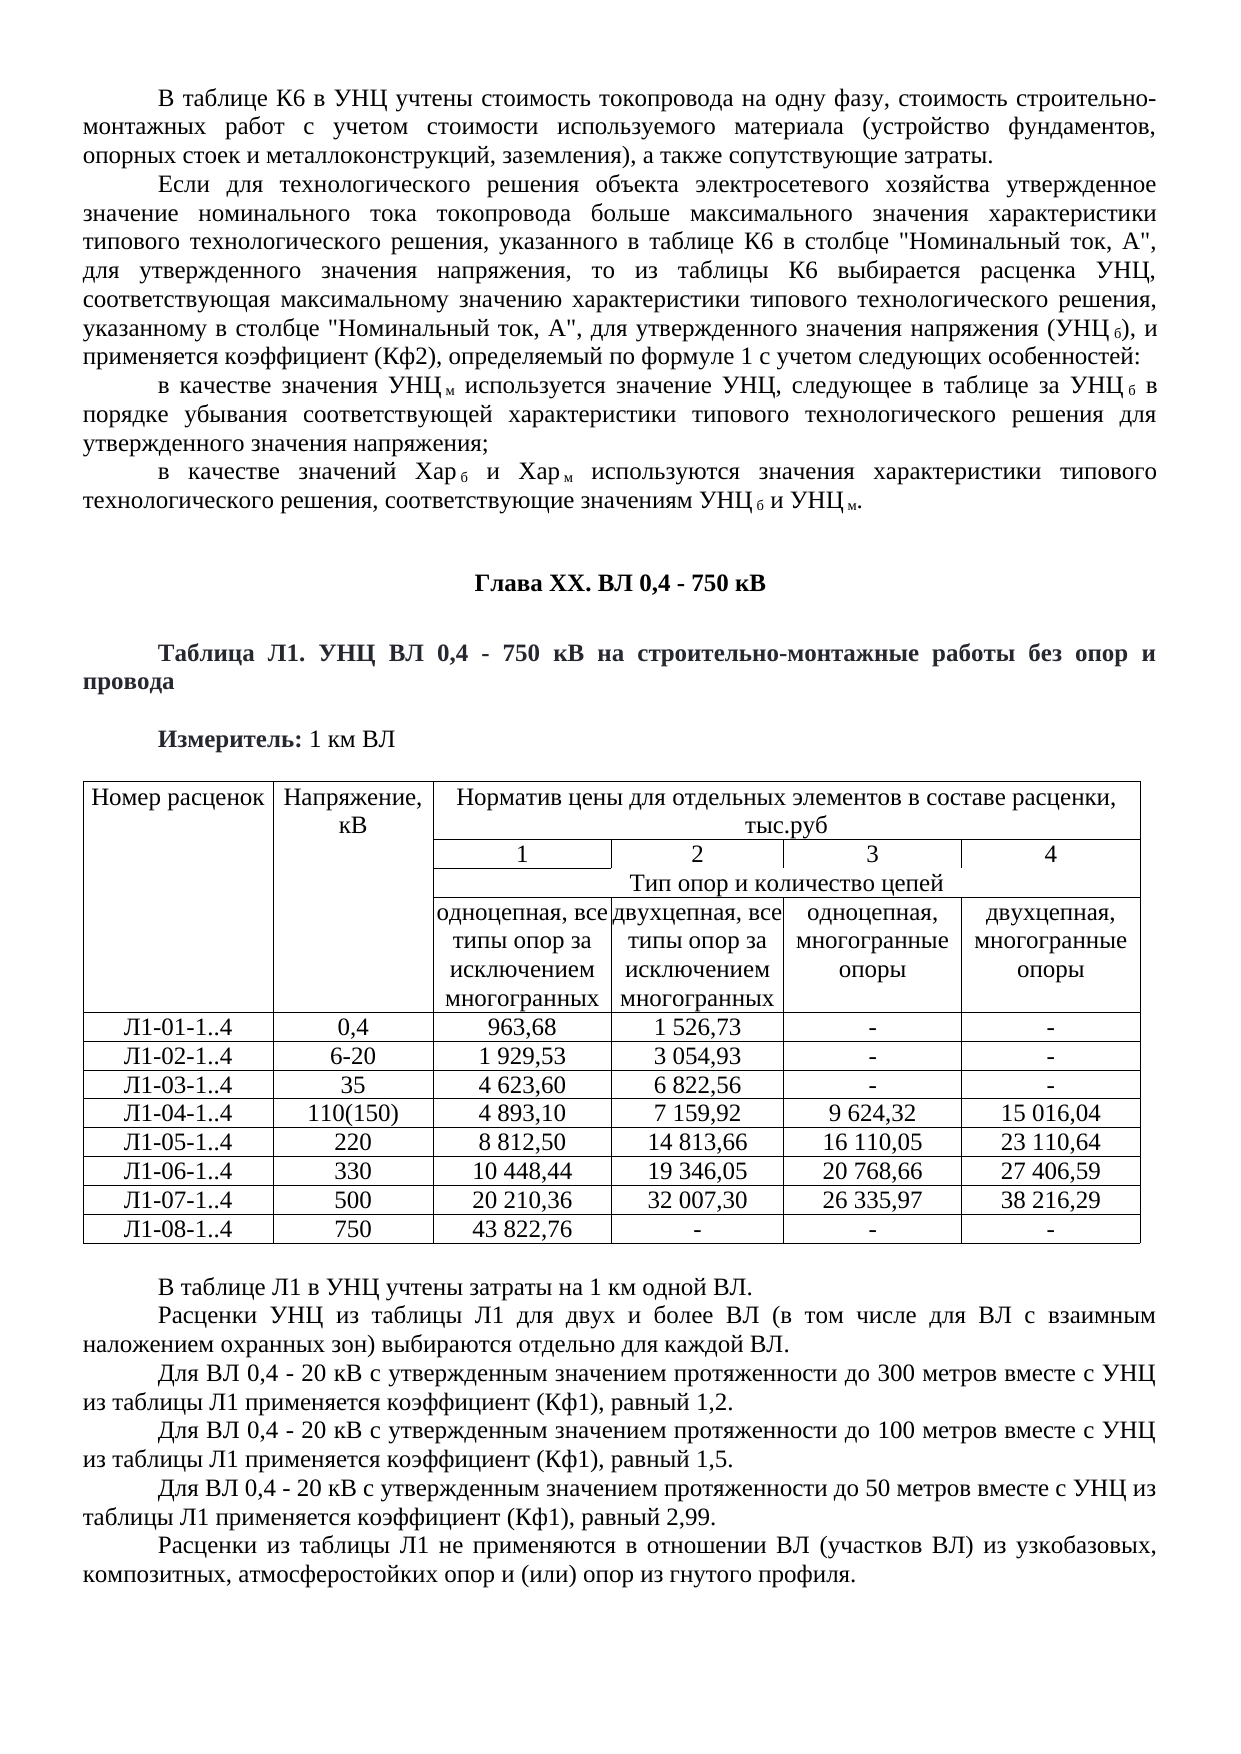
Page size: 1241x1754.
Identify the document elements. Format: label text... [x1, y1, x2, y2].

table_cell 330 [274, 1157, 433, 1185]
table_cell Л1-01-1..4 [84, 1013, 273, 1041]
table_cell 750 [274, 1215, 433, 1243]
table_cell Л1-07-1..4 [84, 1186, 273, 1214]
table_header Номер расценок [84, 782, 273, 1012]
table_cell двухцепная, все типы опор за исключением многогранных [612, 898, 783, 1012]
table_cell 20 768,66 [784, 1157, 961, 1185]
table_cell 15 016,04 [962, 1099, 1140, 1127]
table_cell 6-20 [274, 1042, 433, 1070]
table_cell 500 [274, 1186, 433, 1214]
table_cell Л1-08-1..4 [84, 1215, 273, 1243]
table_cell 4 623,60 [434, 1071, 611, 1098]
table_cell - [962, 1013, 1140, 1041]
subtitle Глава XX. ВЛ 0,4 - 750 кВ [83, 568, 1157, 596]
table_cell Л1-03-1..4 [84, 1071, 273, 1098]
table_cell Л1-02-1..4 [84, 1042, 273, 1070]
table_cell - [962, 1071, 1140, 1098]
table_cell 1 [434, 840, 611, 868]
table_cell 7 159,92 [612, 1099, 783, 1127]
table_cell 0,4 [274, 1013, 433, 1041]
table_cell - [962, 1042, 1140, 1070]
table_cell - [612, 1215, 783, 1243]
table_cell 110(150) [274, 1099, 433, 1127]
table_cell 1 526,73 [612, 1013, 783, 1041]
table_cell 27 406,59 [962, 1157, 1140, 1185]
table_cell 14 813,66 [612, 1128, 783, 1156]
table_cell 220 [274, 1128, 433, 1156]
table_cell 6 822,56 [612, 1071, 783, 1098]
table_cell - [784, 1215, 961, 1243]
text Измеритель: 1 км ВЛ [83, 724, 1157, 753]
text в качестве значения УНЦ м используется значение УНЦ, следующее в таблице за УНЦ б в порядке убывания соответствующей характеристики типового технологического решения для утвержденного значения напряжения; [83, 370, 1157, 456]
text В таблице Л1 в УНЦ учтены затраты на 1 км одной ВЛ. [83, 1272, 1157, 1300]
text Таблица Л1. УНЦ ВЛ 0,4 - 750 кВ на строительно-монтажные работы без опор и провода [83, 638, 1157, 695]
text Для ВЛ 0,4 - 20 кВ с утвержденным значением протяженности до 300 метров вместе с УНЦ из таблицы Л1 применяется коэффициент (Кф1), равный 1,2. [83, 1358, 1157, 1415]
table_header Напряжение, кВ [274, 782, 433, 1012]
table_cell одноцепная, многогранные опоры [784, 898, 961, 1012]
text В таблице К6 в УНЦ учтены стоимость токопровода на одну фазу, стоимость строительно-монтажных работ с учетом стоимости используемого материала (устройство фундаментов, опорных стоек и металлоконструкций, заземления), а также сопутствующие затраты. [83, 83, 1157, 169]
table_cell Л1-06-1..4 [84, 1157, 273, 1185]
text Для ВЛ 0,4 - 20 кВ с утвержденным значением протяженности до 100 метров вместе с УНЦ из таблицы Л1 применяется коэффициент (Кф1), равный 1,5. [83, 1415, 1157, 1473]
table_cell - [784, 1042, 961, 1070]
table_cell 38 216,29 [962, 1186, 1140, 1214]
table_cell 16 110,05 [784, 1128, 961, 1156]
table_cell 4 893,10 [434, 1099, 611, 1127]
text Расценки из таблицы Л1 не применяются в отношении ВЛ (участков ВЛ) из узкобазовых, композитных, атмосферостойких опор и (или) опор из гнутого профиля. [83, 1530, 1157, 1588]
table_cell 3 [784, 840, 961, 868]
text Для ВЛ 0,4 - 20 кВ с утвержденным значением протяженности до 50 метров вместе с УНЦ из таблицы Л1 применяется коэффициент (Кф1), равный 2,99. [83, 1473, 1157, 1530]
text Если для технологического решения объекта электросетевого хозяйства утвержденное значение номинального тока токопровода больше максимального значения характеристики типового технологического решения, указанного в таблице К6 в столбце "Номинальный ток, А", для утвержденного значения напряжения, то из таблицы К6 выбирается расценка УНЦ, соответствующая максимальному значению характеристики типового технологического решения, указанному в столбце "Номинальный ток, А", для утвержденного значения напряжения (УНЦ б), и применяется коэффициент (Кф2), определяемый по формуле 1 с учетом следующих особенностей: [83, 169, 1157, 370]
table_cell 4 [962, 840, 1140, 868]
table_cell 20 210,36 [434, 1186, 611, 1214]
table_cell Л1-05-1..4 [84, 1128, 273, 1156]
table_cell - [962, 1215, 1140, 1243]
text в качестве значений Хар б и Хар м используются значения характеристики типового технологического решения, соответствующие значениям УНЦ б и УНЦ м. [83, 456, 1157, 514]
table_cell двухцепная, многогранные опоры [962, 898, 1140, 1012]
table_cell - [784, 1013, 961, 1041]
table_cell 35 [274, 1071, 433, 1098]
table_cell Л1-04-1..4 [84, 1099, 273, 1127]
table_cell 9 624,32 [784, 1099, 961, 1127]
table_cell 3 054,93 [612, 1042, 783, 1070]
table_cell одноцепная, все типы опор за исключением многогранных [434, 898, 611, 1012]
table_cell 10 448,44 [434, 1157, 611, 1185]
table_header Норматив цены для отдельных элементов в составе расценки, тыс.руб [434, 782, 1140, 839]
table_cell 23 110,64 [962, 1128, 1140, 1156]
table_cell 32 007,30 [612, 1186, 783, 1214]
table_cell 8 812,50 [434, 1128, 611, 1156]
table_cell 43 822,76 [434, 1215, 611, 1243]
table_cell 19 346,05 [612, 1157, 783, 1185]
table_cell 26 335,97 [784, 1186, 961, 1214]
table_cell 963,68 [434, 1013, 611, 1041]
table_cell - [784, 1071, 961, 1098]
text Расценки УНЦ из таблицы Л1 для двух и более ВЛ (в том числе для ВЛ с взаимным наложением охранных зон) выбираются отдельно для каждой ВЛ. [83, 1300, 1157, 1358]
table_cell 2 [612, 840, 783, 868]
table_cell Тип опор и количество цепей [434, 868, 1140, 897]
table_cell 1 929,53 [434, 1042, 611, 1070]
